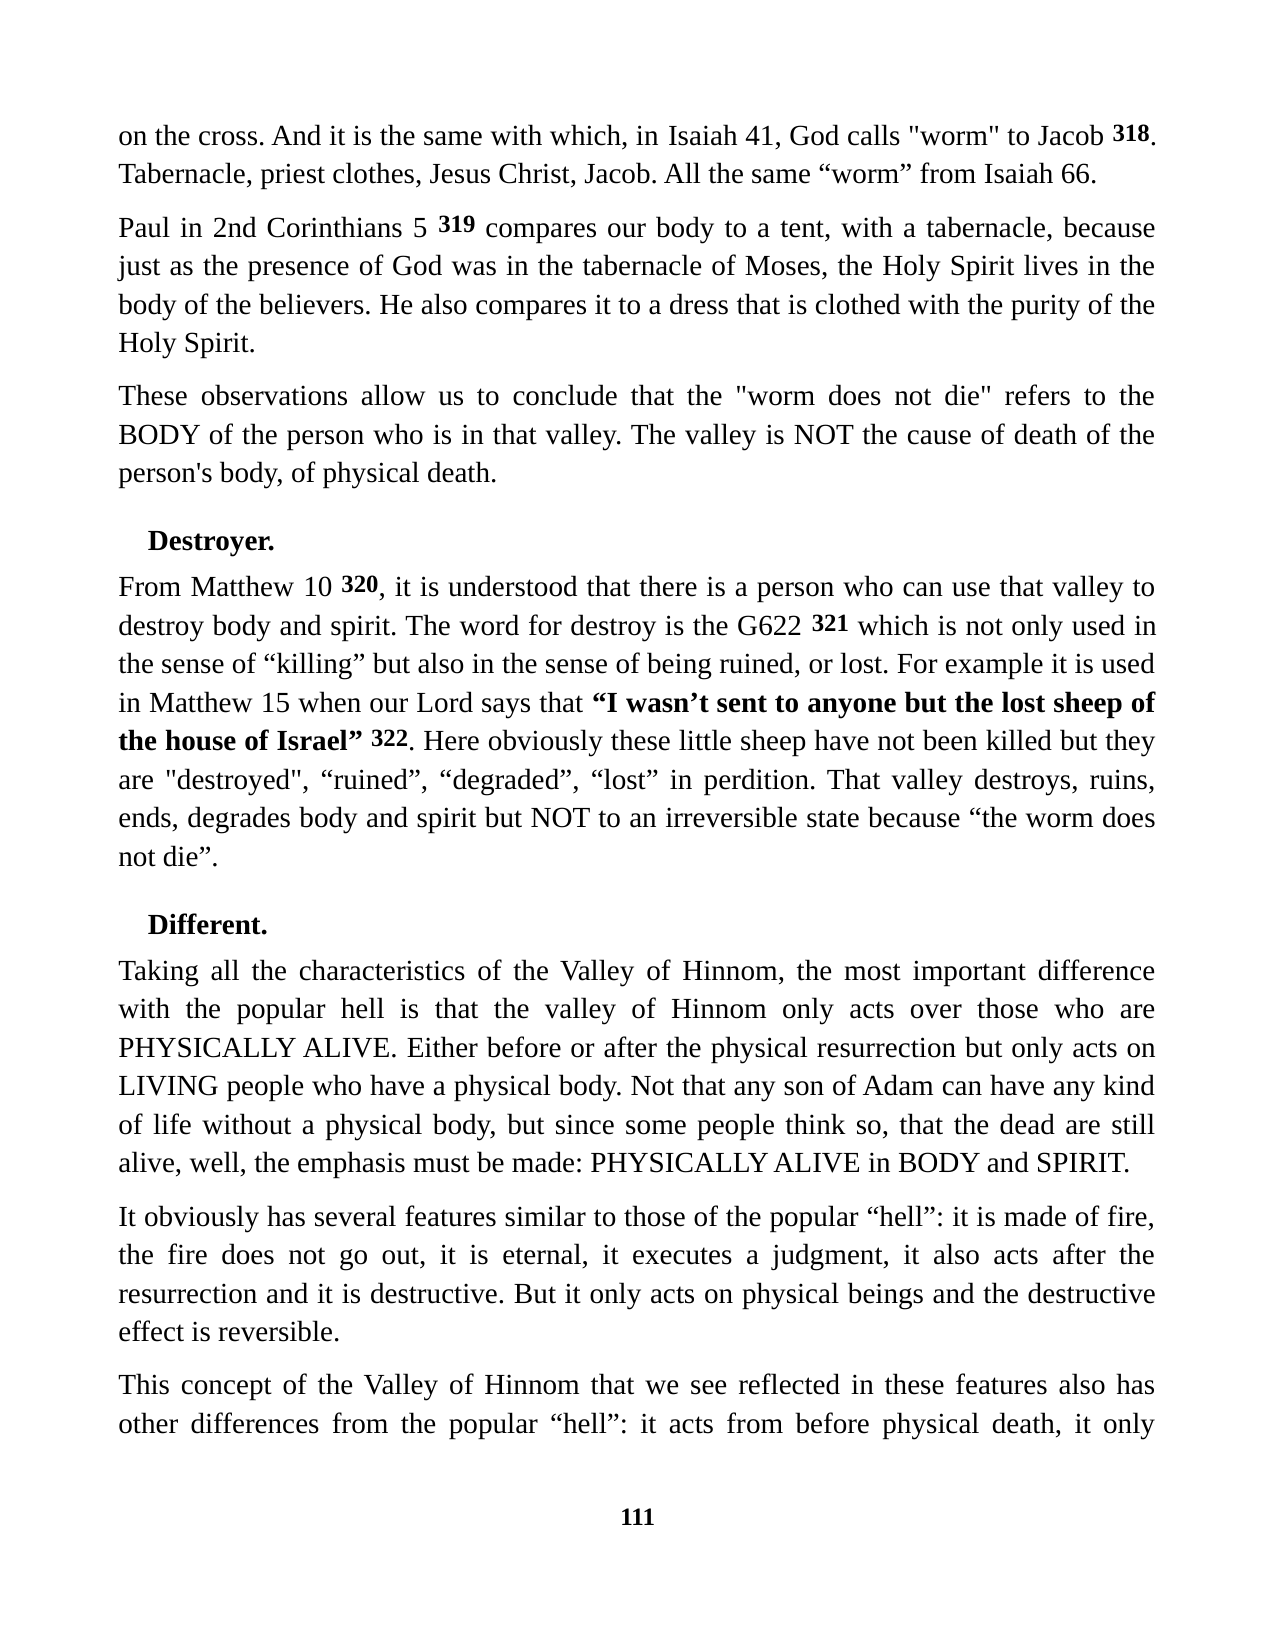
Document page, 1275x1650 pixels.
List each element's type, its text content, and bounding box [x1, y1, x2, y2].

text Paul in 2nd Corinthians 5 compares our body to a tent, with a tabernacle, because just as the presence of God was in the tabernacle of Moses, the Holy Spirit lives in the body of the believers. He also compares it to a dress that is clothed with the purity of the Holy Spirit. [118, 210, 1157, 359]
text It obviously has several features similar to those of the popular “hell”: it is made of fire, the fire does not go out, it is eternal, it executes a judgment, it also acts after the resurrection and it is destructive. But it only acts on physical beings and the destructive effect is reversible. [118, 1199, 1157, 1348]
text This concept of the Valley of Hinnom that we see reflected in these features also has other differences from the popular “hell”: it acts from before physical death, it only [118, 1367, 1157, 1439]
text on the cross. And it is the same with which, in Isaiah 41, God calls "worm" to Jacob . Tabernacle, priest clothes, Jesus Christ, Jacob. All the same “worm” from Isaiah 66. [118, 118, 1157, 190]
text From Matthew 10 , it is understood that there is a person who can use that valley to destroy body and spirit. The word for destroy is the G622 which is not only used in the sense of “killing” but also in the sense of being ruined, or lost. For example it is used in Matthew 15 when our Lord says that “I wasn’t sent to anyone but the lost sheep of the house of Israel” . Here obviously these little sheep have not been killed but they are "destroyed", “ruined”, “degraded”, “lost” in perdition. That valley destroys, ruins, ends, degrades body and spirit but NOT to an irreversible state because “the worm does not die”. [118, 569, 1157, 873]
text Taking all the characteristics of the Valley of Hinnom, the most important difference with the popular hell is that the valley of Hinnom only acts over those who are PHYSICALLY ALIVE. Either before or after the physical resurrection but only acts on LIVING people who have a physical body. Not that any son of Adam can have any kind of life without a physical body, but since some people think so, that the dead are still alive, well, the emphasis must be made: PHYSICALLY ALIVE in BODY and SPIRIT. [118, 953, 1157, 1179]
text These observations allow us to conclude that the "worm does not die" refers to the BODY of the person who is in that valley. The valley is NOT the cause of death of the person's body, of physical death. [118, 378, 1157, 489]
subtitle Destroyer. [148, 523, 1157, 557]
subtitle Different. [148, 907, 1157, 940]
